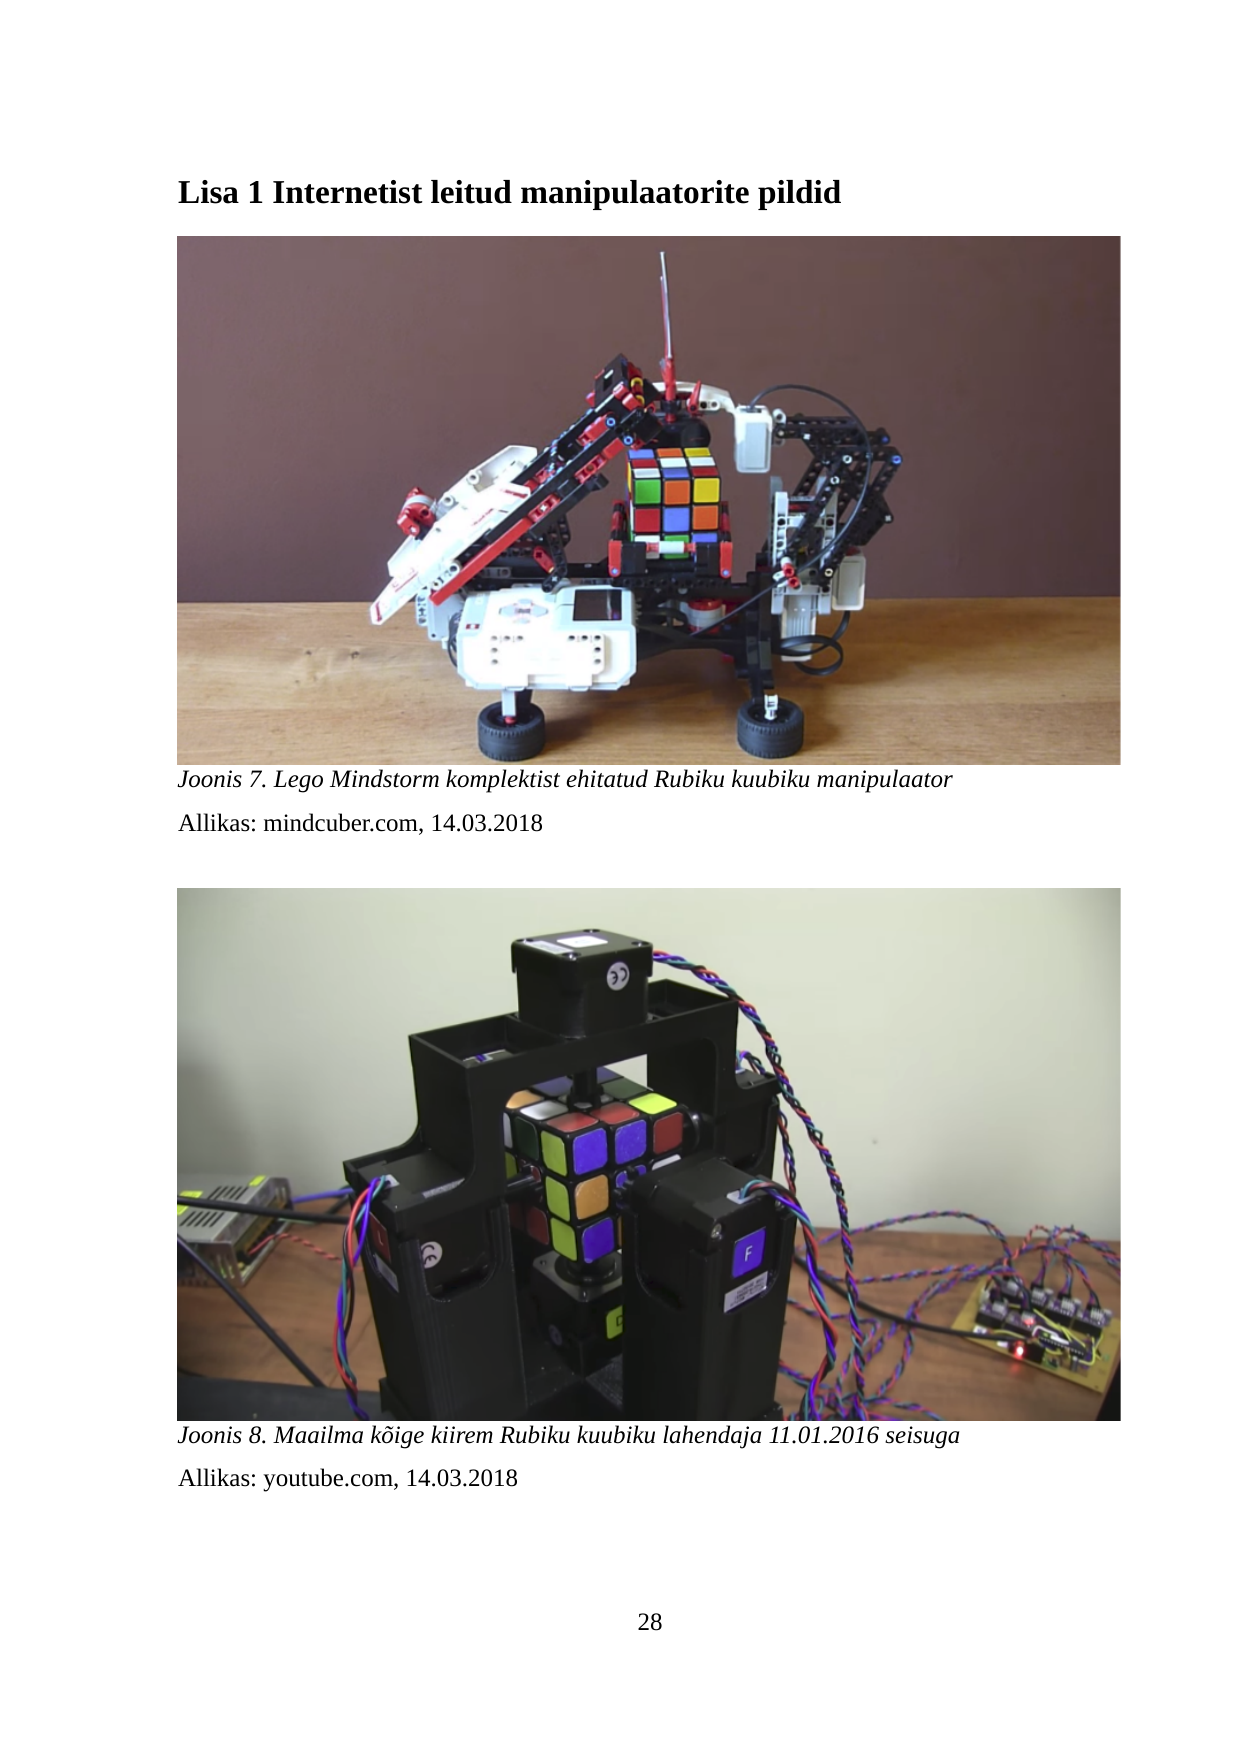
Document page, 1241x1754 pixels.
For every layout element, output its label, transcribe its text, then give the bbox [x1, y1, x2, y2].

text Joonis 7. Lego Mindstorm komplektist ehitatud Rubiku kuubiku manipulaator [177, 765, 1122, 793]
text Allikas: youtube.com, 14.03.2018 [178, 1449, 1121, 1492]
picture [177, 236, 1121, 765]
text [177, 224, 1122, 236]
subtitle Lisa 1 Internetist leitud manipulaatorite pildid [178, 173, 1121, 211]
text [177, 876, 1122, 888]
picture [177, 888, 1121, 1421]
text Joonis 8. Maailma kõige kiirem Rubiku kuubiku lahendaja 11.01.2016 seisuga [177, 1421, 1122, 1449]
text Allikas: mindcuber.com, 14.03.2018 [178, 793, 1121, 836]
